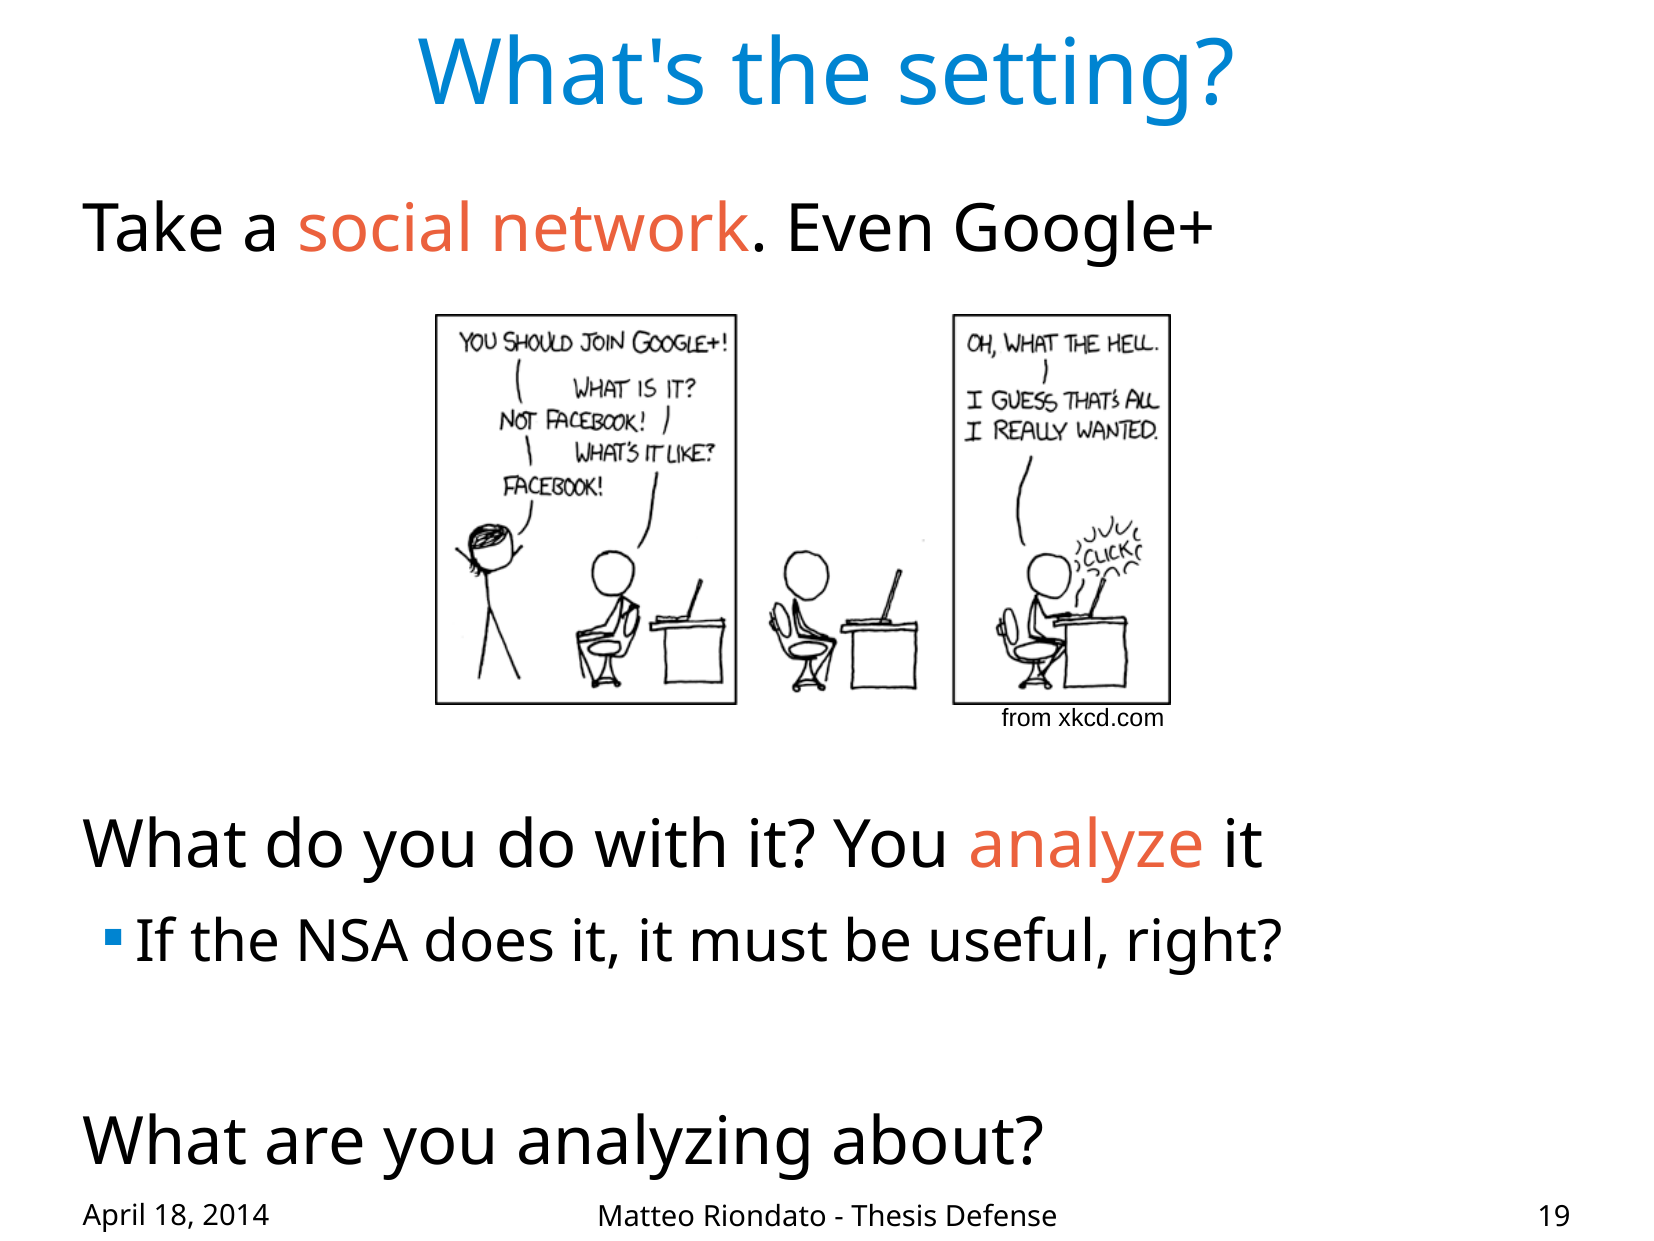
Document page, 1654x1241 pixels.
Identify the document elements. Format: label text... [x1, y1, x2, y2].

text_box from xkcd.com [986, 695, 1180, 739]
picture [435, 314, 1171, 706]
title What's the setting? [82, 0, 1571, 139]
list Take a social network. Even Google+ What do you do with it? You analyze it If the NSA does it, it must be useful, right? What are you analyzing about? [82, 180, 1571, 1186]
